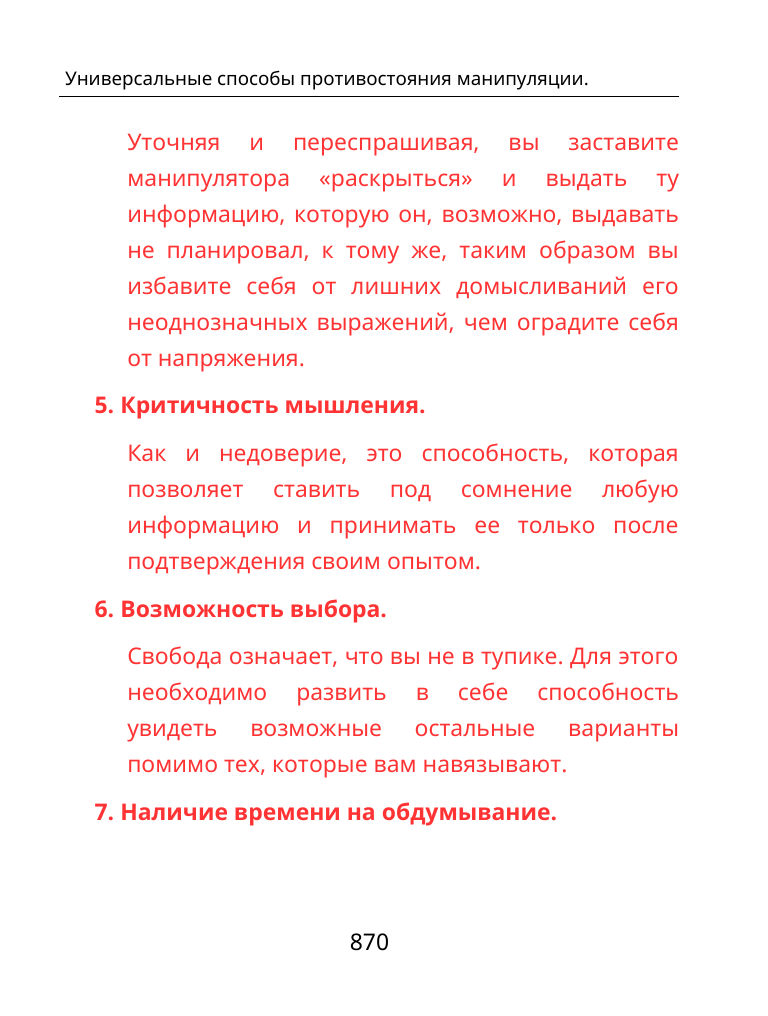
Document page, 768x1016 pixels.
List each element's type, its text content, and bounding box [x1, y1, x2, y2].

list Критичность мышления. [88, 389, 679, 421]
list Свобода означает, что вы не в тупике. Для этого необходимо развить в себе способность увидеть возможные остальные варианты помимо тех, которые вам навязывают. [88, 640, 679, 779]
list Как и недоверие, это способность, которая позволяет ставить под сомнение любую информацию и принимать ее только после подтверждения своим опытом. [88, 437, 679, 576]
list Наличие времени на обдумывание. [88, 796, 679, 827]
list Уточняя и переспрашивая, вы заставите манипулятора «раскрыться» и выдать ту информацию, которую он, возможно, выдавать не планировал, к тому же, таким образом вы избавите себя от лишних домысливаний его неоднозначных выражений, чем оградите себя от напряжения. [88, 126, 679, 373]
list Возможность выбора. [88, 593, 679, 624]
